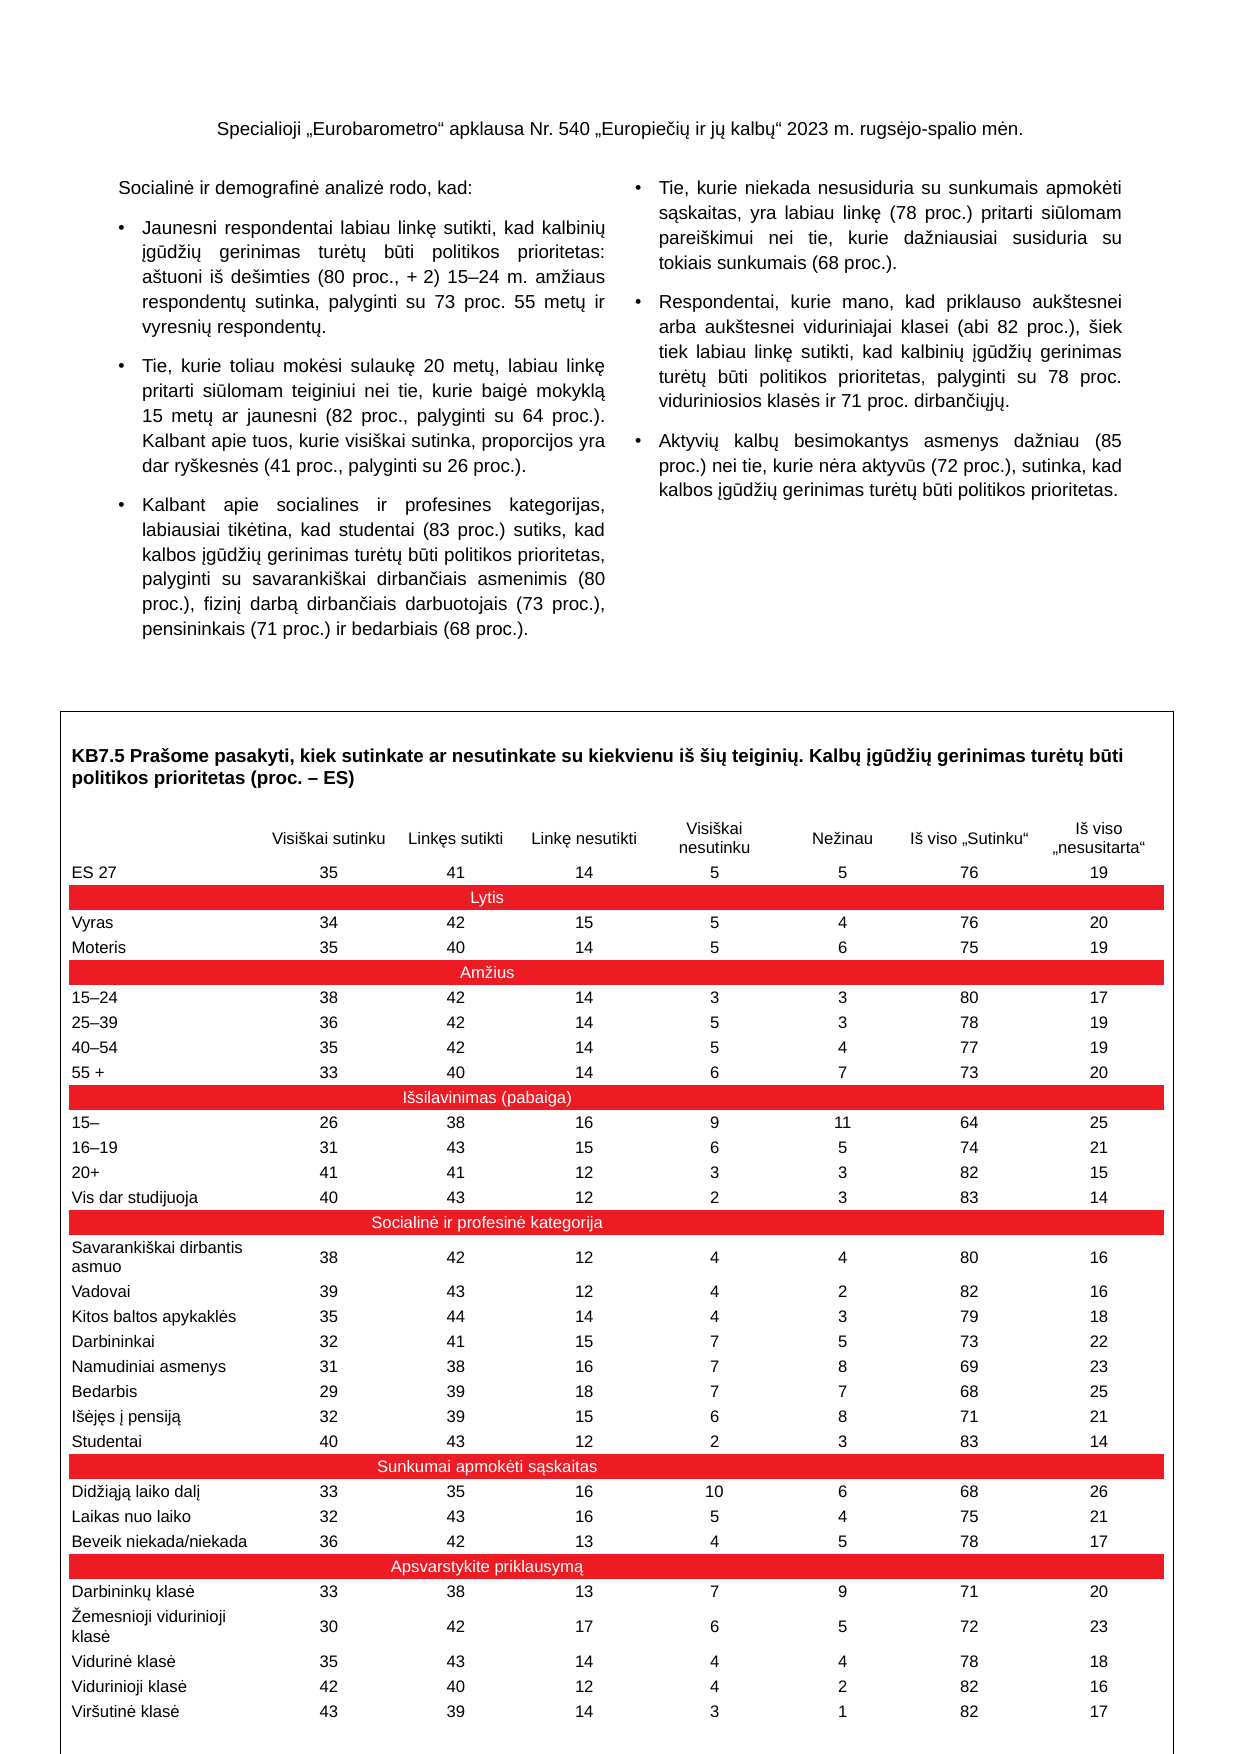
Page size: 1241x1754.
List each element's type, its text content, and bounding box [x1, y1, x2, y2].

table_cell 23 [1033, 1354, 1164, 1379]
table_cell 38 [392, 1579, 519, 1604]
table_cell 77 [906, 1035, 1033, 1060]
table_cell 5 [779, 860, 906, 885]
table_cell Vyras [69, 910, 265, 935]
table_cell Žemesnioji vidurinioji klasė [69, 1604, 265, 1648]
table_cell 17 [519, 1604, 649, 1648]
table_cell 19 [1033, 1010, 1164, 1035]
table_cell 5 [649, 1504, 779, 1529]
table_cell 14 [1033, 1185, 1164, 1210]
table_cell 19 [1033, 1035, 1164, 1060]
table_cell [69, 816, 265, 860]
table_cell 4 [649, 1235, 779, 1279]
table_cell 14 [519, 1304, 649, 1329]
table_cell Sunkumai apmokėti sąskaitas [69, 1454, 906, 1479]
table_cell [1033, 885, 1164, 910]
table_cell 32 [265, 1404, 392, 1429]
table_cell 80 [906, 1235, 1033, 1279]
table_cell Vidurinė klasė [69, 1649, 265, 1673]
table_cell 82 [906, 1674, 1033, 1698]
table_cell Nežinau [779, 816, 906, 860]
table_cell 16–19 [69, 1135, 265, 1160]
table_cell Amžius [69, 960, 906, 985]
table_cell 2 [779, 1674, 906, 1698]
table_cell Bedarbis [69, 1379, 265, 1404]
table_cell 19 [1033, 935, 1164, 960]
table_cell 14 [1033, 1429, 1164, 1454]
table_cell 42 [392, 1604, 519, 1648]
table_cell 10 [649, 1479, 779, 1504]
table_cell 71 [906, 1579, 1033, 1604]
table_cell 21 [1033, 1504, 1164, 1529]
table_cell 76 [906, 860, 1033, 885]
table_cell 14 [519, 1035, 649, 1060]
table_cell [906, 1210, 1033, 1235]
table_cell 25 [1033, 1110, 1164, 1135]
table_cell 22 [1033, 1329, 1164, 1354]
table_cell 7 [779, 1379, 906, 1404]
table_cell 21 [1033, 1404, 1164, 1429]
table_cell 30 [265, 1604, 392, 1648]
table_cell 82 [906, 1699, 1033, 1723]
table_cell 14 [519, 860, 649, 885]
list Kalbant apie socialines ir profesines kategorijas, labiausiai tikėtina, kad studentai (83 proc.) sutiks, kad kalbos įgūdžių gerinimas turėtų būti politikos prioritetas, palyginti su savarankiškai dirbančiais asmenimis (80 proc.), fizinį darbą dirbančiais darbuotojais (73 proc.), pensininkais (71 proc.) ir bedarbiais (68 proc.). [118, 494, 605, 639]
table_cell Vidurinioji klasė [69, 1674, 265, 1698]
table_cell 39 [392, 1699, 519, 1723]
table_cell 31 [265, 1135, 392, 1160]
list Tie, kurie toliau mokėsi sulaukę 20 metų, labiau linkę pritarti siūlomam teiginiui nei tie, kurie baigė mokyklą 15 metų ar jaunesni (82 proc., palyginti su 64 proc.). Kalbant apie tuos, kurie visiškai sutinka, proporcijos yra dar ryškesnės (41 proc., palyginti su 26 proc.). [118, 355, 605, 476]
table_cell Vadovai [69, 1279, 265, 1304]
table_cell [906, 1085, 1033, 1110]
table_cell 4 [649, 1304, 779, 1329]
table_cell 16 [519, 1504, 649, 1529]
table_cell 12 [519, 1674, 649, 1698]
list Jaunesni respondentai labiau linkę sutikti, kad kalbinių įgūdžių gerinimas turėtų būti politikos prioritetas: aštuoni iš dešimties (80 proc., + 2) 15–24 m. amžiaus respondentų sutinka, palyginti su 73 proc. 55 metų ir vyresnių respondentų. [118, 216, 605, 337]
table_cell 14 [519, 1699, 649, 1723]
table_cell 1 [779, 1699, 906, 1723]
table_cell 33 [265, 1060, 392, 1085]
table_cell 20 [1033, 910, 1164, 935]
table_cell 35 [392, 1479, 519, 1504]
table_cell 43 [392, 1504, 519, 1529]
table_cell 43 [392, 1185, 519, 1210]
table_cell 2 [779, 1279, 906, 1304]
table_cell 17 [1033, 1699, 1164, 1723]
table_cell 5 [779, 1529, 906, 1554]
table_cell 20 [1033, 1579, 1164, 1604]
table_cell 16 [1033, 1279, 1164, 1304]
table_cell 5 [649, 860, 779, 885]
table_cell 43 [392, 1279, 519, 1304]
table_cell 31 [265, 1354, 392, 1379]
table_cell 55 + [69, 1060, 265, 1085]
table_cell [649, 791, 779, 816]
table_cell 12 [519, 1185, 649, 1210]
table_cell 7 [649, 1579, 779, 1604]
table_cell 3 [779, 1010, 906, 1035]
table_cell 13 [519, 1529, 649, 1554]
table_cell 18 [1033, 1304, 1164, 1329]
table_cell 40 [265, 1185, 392, 1210]
table_cell 15 [519, 1135, 649, 1160]
table_cell 16 [1033, 1674, 1164, 1698]
table_cell Vis dar studijuoja [69, 1185, 265, 1210]
table_cell ES 27 [69, 860, 265, 885]
table_cell 78 [906, 1529, 1033, 1554]
table_cell 39 [265, 1279, 392, 1304]
table_cell 44 [392, 1304, 519, 1329]
table_cell Beveik niekada/niekada [69, 1529, 265, 1554]
table_cell Laikas nuo laiko [69, 1504, 265, 1529]
table_cell 40 [392, 935, 519, 960]
table_cell 14 [519, 1649, 649, 1673]
table_cell 78 [906, 1649, 1033, 1673]
table_cell 75 [906, 1504, 1033, 1529]
table_cell 2 [649, 1429, 779, 1454]
table_cell Socialinė ir profesinė kategorija [69, 1210, 906, 1235]
table_cell Darbininkai [69, 1329, 265, 1354]
table_cell Apsvarstykite priklausymą [69, 1554, 906, 1579]
table_cell 5 [779, 1135, 906, 1160]
table_cell 25 [1033, 1379, 1164, 1404]
table_cell 16 [519, 1479, 649, 1504]
table_cell [1033, 960, 1164, 985]
table_cell 20 [1033, 1060, 1164, 1085]
table_cell 40 [392, 1674, 519, 1698]
table_cell 43 [392, 1135, 519, 1160]
table_cell 4 [649, 1649, 779, 1673]
table_cell [906, 1454, 1033, 1479]
table_cell 68 [906, 1479, 1033, 1504]
table_cell 76 [906, 910, 1033, 935]
table_cell 3 [649, 1699, 779, 1723]
table_cell 71 [906, 1404, 1033, 1429]
table_cell 41 [392, 1160, 519, 1185]
table_cell [265, 791, 392, 816]
table_cell Iš viso „nesusitarta“ [1033, 816, 1164, 860]
table_cell 42 [392, 1035, 519, 1060]
table_cell 78 [906, 1010, 1033, 1035]
table_cell 18 [1033, 1649, 1164, 1673]
table_cell 5 [649, 935, 779, 960]
table_cell Didžiąją laiko dalį [69, 1479, 265, 1504]
table_cell 20+ [69, 1160, 265, 1185]
table_cell 4 [779, 1649, 906, 1673]
table_cell 19 [1033, 860, 1164, 885]
table_cell 7 [649, 1379, 779, 1404]
table_cell Linkę nesutikti [519, 816, 649, 860]
table_cell 6 [649, 1060, 779, 1085]
table_cell 4 [649, 1529, 779, 1554]
table_cell 16 [519, 1110, 649, 1135]
table_cell 79 [906, 1304, 1033, 1329]
table_cell 64 [906, 1110, 1033, 1135]
table_cell 42 [392, 1529, 519, 1554]
table_cell Savarankiškai dirbantis asmuo [69, 1235, 265, 1279]
table_cell 35 [265, 1304, 392, 1329]
table_cell 33 [265, 1579, 392, 1604]
table_cell Lytis [69, 885, 906, 910]
table_cell [392, 791, 519, 816]
table_cell 73 [906, 1329, 1033, 1354]
table_cell 6 [649, 1135, 779, 1160]
table_cell 32 [265, 1329, 392, 1354]
table_cell Namudiniai asmenys [69, 1354, 265, 1379]
table_cell 82 [906, 1160, 1033, 1185]
table_cell 7 [779, 1060, 906, 1085]
table_cell 18 [519, 1379, 649, 1404]
table_cell Moteris [69, 935, 265, 960]
table_cell 25–39 [69, 1010, 265, 1035]
table_cell 14 [519, 935, 649, 960]
table_cell 6 [649, 1404, 779, 1429]
table_cell Linkęs sutikti [392, 816, 519, 860]
table_cell 29 [265, 1379, 392, 1404]
table_cell 36 [265, 1010, 392, 1035]
table_cell 15 [519, 1329, 649, 1354]
table_cell 9 [779, 1579, 906, 1604]
table_cell Kitos baltos apykaklės [69, 1304, 265, 1329]
table_cell Darbininkų klasė [69, 1579, 265, 1604]
table_header KB7.5 Prašome pasakyti, kiek sutinkate ar nesutinkate su kiekvienu iš šių teiginių. Kalbų įgūdžių gerinimas turėtų būti politikos prioritetas (proc. – ES) [69, 742, 1164, 791]
table_cell 83 [906, 1185, 1033, 1210]
table_cell 8 [779, 1354, 906, 1379]
table_cell Išėjęs į pensiją [69, 1404, 265, 1429]
table_cell 40 [265, 1429, 392, 1454]
table_cell 41 [265, 1160, 392, 1185]
table_cell 11 [779, 1110, 906, 1135]
table_cell 32 [265, 1504, 392, 1529]
table_cell 7 [649, 1329, 779, 1354]
table_cell 8 [779, 1404, 906, 1429]
table_cell 42 [392, 1235, 519, 1279]
table_cell 38 [392, 1110, 519, 1135]
table_cell 35 [265, 1649, 392, 1673]
table_cell Visiškai nesutinku [649, 816, 779, 860]
table_cell 80 [906, 985, 1033, 1010]
table_cell 16 [519, 1354, 649, 1379]
table_cell 39 [392, 1379, 519, 1404]
table_cell 4 [649, 1279, 779, 1304]
table_cell 3 [779, 1185, 906, 1210]
table_cell 40–54 [69, 1035, 265, 1060]
table_cell 40 [392, 1060, 519, 1085]
table_cell 39 [392, 1404, 519, 1429]
text Socialinė ir demografinė analizė rodo, kad: [118, 177, 605, 199]
table_cell 5 [649, 1035, 779, 1060]
table_cell 26 [1033, 1479, 1164, 1504]
table_cell 14 [519, 985, 649, 1010]
table_cell 12 [519, 1429, 649, 1454]
table_cell 3 [779, 985, 906, 1010]
table_cell 5 [779, 1329, 906, 1354]
table_cell 4 [779, 1504, 906, 1529]
table_cell 38 [265, 1235, 392, 1279]
table_cell [69, 791, 265, 816]
table_cell 35 [265, 860, 392, 885]
table_cell 13 [519, 1579, 649, 1604]
table_cell 3 [649, 985, 779, 1010]
table_cell [1033, 1085, 1164, 1110]
table_cell 2 [649, 1185, 779, 1210]
table_cell 4 [779, 910, 906, 935]
table_cell 9 [649, 1110, 779, 1135]
table_cell [906, 1554, 1033, 1579]
table_cell 4 [779, 1235, 906, 1279]
table_cell 43 [265, 1699, 392, 1723]
table_cell 3 [649, 1160, 779, 1185]
table_cell 69 [906, 1354, 1033, 1379]
list Tie, kurie niekada nesusiduria su sunkumais apmokėti sąskaitas, yra labiau linkę (78 proc.) pritarti siūlomam pareiškimui nei tie, kurie dažniausiai susiduria su tokiais sunkumais (68 proc.). [635, 177, 1122, 273]
table_cell 26 [265, 1110, 392, 1135]
table_cell Studentai [69, 1429, 265, 1454]
table_cell 12 [519, 1160, 649, 1185]
table_cell [906, 960, 1033, 985]
table_cell [906, 791, 1033, 816]
table_cell [1033, 1210, 1164, 1235]
table_cell 17 [1033, 985, 1164, 1010]
table_cell 42 [392, 1010, 519, 1035]
list Aktyvių kalbų besimokantys asmenys dažniau (85 proc.) nei tie, kurie nėra aktyvūs (72 proc.), sutinka, kad kalbos įgūdžių gerinimas turėtų būti politikos prioritetas. [635, 429, 1122, 501]
table_cell Iš viso „Sutinku“ [906, 816, 1033, 860]
table_cell 5 [649, 1010, 779, 1035]
table_cell 12 [519, 1235, 649, 1279]
table_cell 14 [519, 1010, 649, 1035]
table_cell 5 [649, 910, 779, 935]
table_cell 7 [649, 1354, 779, 1379]
table_cell 15 [519, 910, 649, 935]
table_cell 15 [1033, 1160, 1164, 1185]
table_cell 6 [649, 1604, 779, 1648]
table_cell 5 [779, 1604, 906, 1648]
table_cell 3 [779, 1429, 906, 1454]
table_cell 4 [779, 1035, 906, 1060]
table_cell 73 [906, 1060, 1033, 1085]
table_cell 14 [519, 1060, 649, 1085]
table_cell 23 [1033, 1604, 1164, 1648]
table_cell 75 [906, 935, 1033, 960]
table_cell Viršutinė klasė [69, 1699, 265, 1723]
table_cell 16 [1033, 1235, 1164, 1279]
table_cell 72 [906, 1604, 1033, 1648]
table_cell 34 [265, 910, 392, 935]
table_cell 6 [779, 1479, 906, 1504]
table_cell 36 [265, 1529, 392, 1554]
table_cell [906, 885, 1033, 910]
table_cell 35 [265, 935, 392, 960]
table_cell 41 [392, 1329, 519, 1354]
table_cell 3 [779, 1160, 906, 1185]
table_cell 33 [265, 1479, 392, 1504]
table_cell 42 [392, 910, 519, 935]
table_cell 43 [392, 1649, 519, 1673]
table_cell 42 [265, 1674, 392, 1698]
table_cell 38 [392, 1354, 519, 1379]
table_cell 41 [392, 860, 519, 885]
table_cell 83 [906, 1429, 1033, 1454]
table_cell 74 [906, 1135, 1033, 1160]
table_cell 12 [519, 1279, 649, 1304]
table_cell 3 [779, 1304, 906, 1329]
table_cell 15–24 [69, 985, 265, 1010]
table_cell 82 [906, 1279, 1033, 1304]
table_cell 42 [392, 985, 519, 1010]
table_cell 15 [519, 1404, 649, 1429]
table_cell [1033, 1554, 1164, 1579]
table_cell Visiškai sutinku [265, 816, 392, 860]
table_cell 15– [69, 1110, 265, 1135]
table_cell 17 [1033, 1529, 1164, 1554]
table_cell [1033, 1454, 1164, 1479]
table_cell [1033, 791, 1164, 816]
table_cell 43 [392, 1429, 519, 1454]
table_cell [519, 791, 649, 816]
table_cell [779, 791, 906, 816]
table_cell 35 [265, 1035, 392, 1060]
table_cell 38 [265, 985, 392, 1010]
table_cell Išsilavinimas (pabaiga) [69, 1085, 906, 1110]
table_cell 21 [1033, 1135, 1164, 1160]
list Respondentai, kurie mano, kad priklauso aukštesnei arba aukštesnei viduriniajai klasei (abi 82 proc.), šiek tiek labiau linkę sutikti, kad kalbinių įgūdžių gerinimas turėtų būti politikos prioritetas, palyginti su 78 proc. viduriniosios klasės ir 71 proc. dirbančiųjų. [635, 291, 1122, 412]
table_cell 68 [906, 1379, 1033, 1404]
table_cell 4 [649, 1674, 779, 1698]
table_cell 6 [779, 935, 906, 960]
